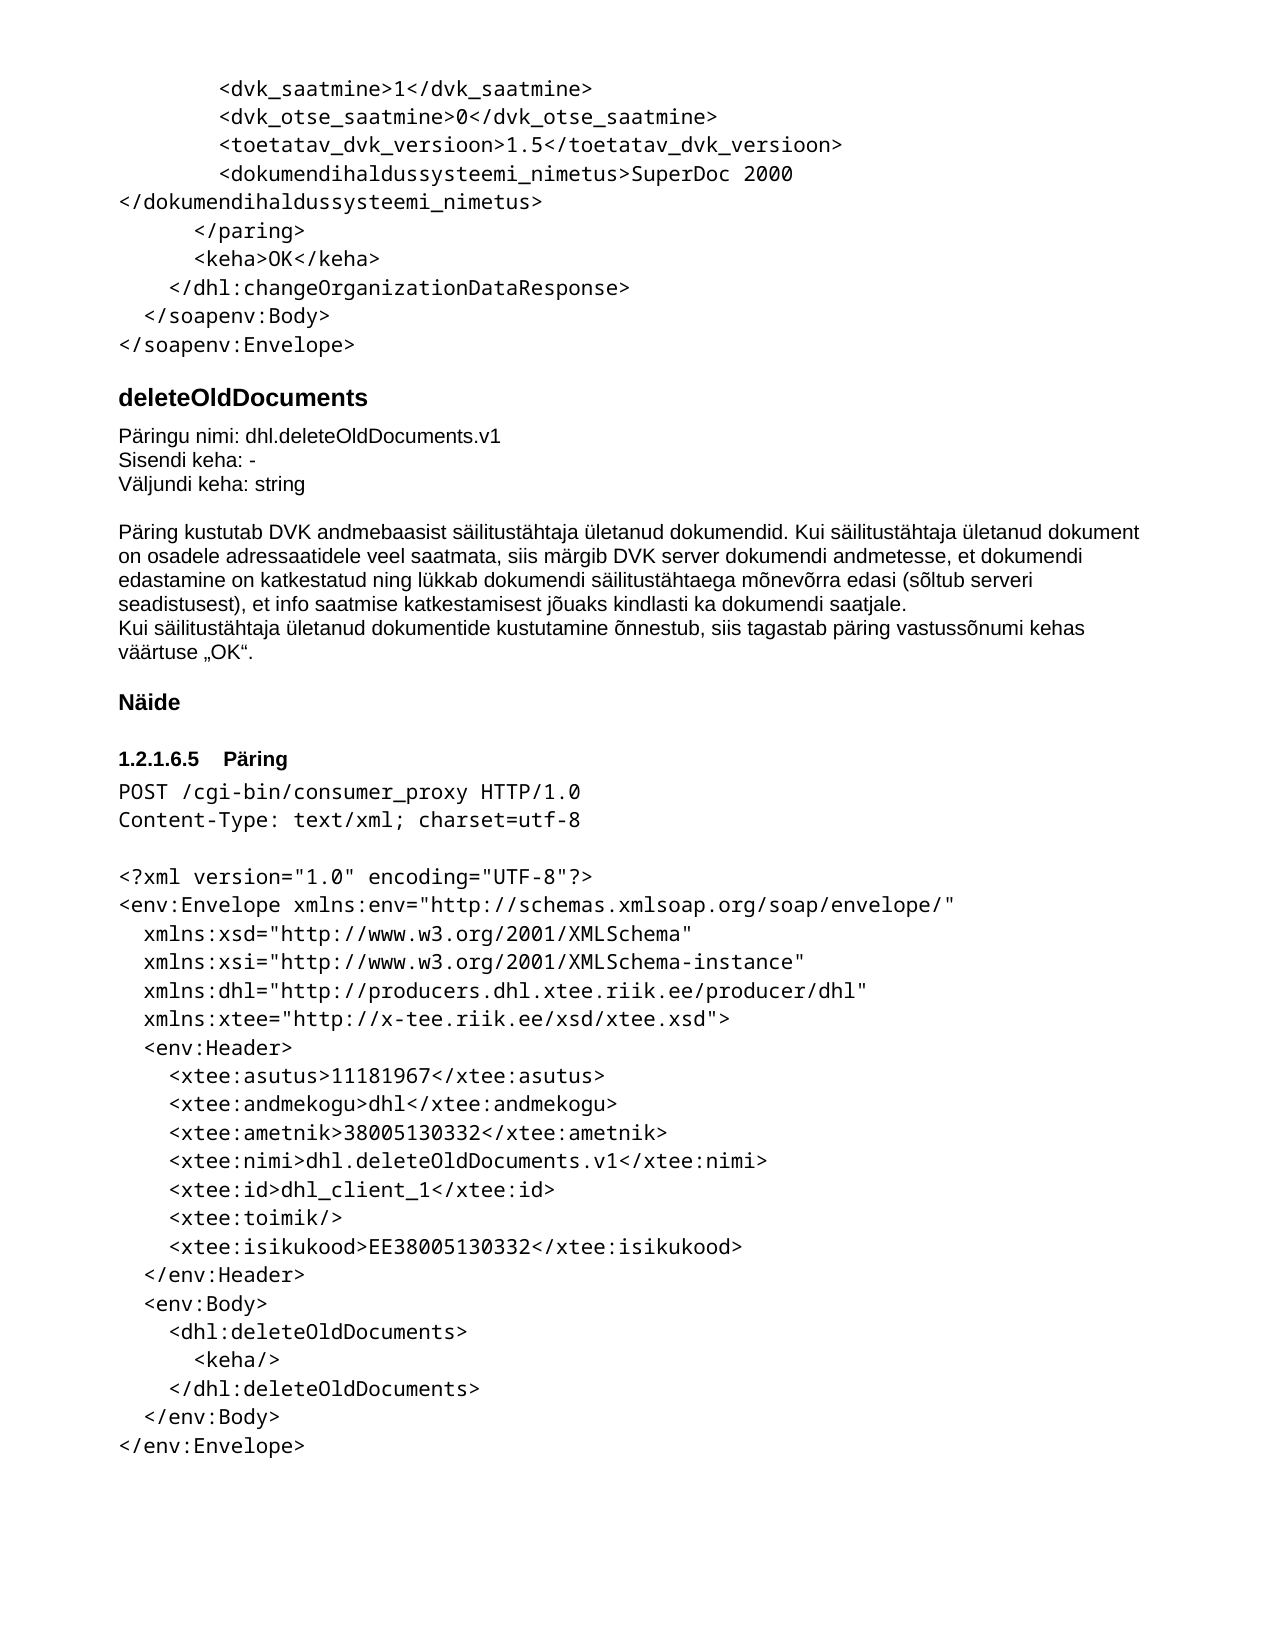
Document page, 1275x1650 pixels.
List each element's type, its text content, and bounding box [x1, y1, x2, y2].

text </dhl:changeOrganizationDataResponse> [118, 273, 1157, 301]
text <keha>OK</keha> [118, 244, 1157, 273]
text xmlns:xtee="http://x-tee.riik.ee/xsd/xtee.xsd"> [118, 1004, 1157, 1033]
text <dhl:deleteOldDocuments> [118, 1317, 1157, 1346]
text <env:Envelope xmlns:env="http://schemas.xmlsoap.org/soap/envelope/" [118, 891, 1157, 919]
text <xtee:asutus>11181967</xtee:asutus> [118, 1061, 1157, 1089]
text <xtee:toimik/> [118, 1203, 1157, 1232]
text </soapenv:Body> [118, 301, 1157, 330]
text </env:Header> [118, 1260, 1157, 1289]
text Päringu nimi: dhl.deleteOldDocuments.v1 [118, 424, 1157, 448]
text <toetatav_dvk_versioon>1.5</toetatav_dvk_versioon> [118, 131, 1157, 159]
text xmlns:dhl="http://producers.dhl.xtee.riik.ee/producer/dhl" [118, 976, 1157, 1004]
text xmlns:xsd="http://www.w3.org/2001/XMLSchema" [118, 919, 1157, 947]
subtitle deleteOldDocuments [118, 383, 1157, 412]
text POST /cgi-bin/consumer_proxy HTTP/1.0 [118, 777, 1157, 805]
text <?xml version="1.0" encoding="UTF-8"?> [118, 862, 1157, 891]
text Väljundi keha: string [118, 472, 1157, 496]
text Sisendi keha: - [118, 448, 1157, 472]
text <dvk_otse_saatmine>0</dvk_otse_saatmine> [118, 102, 1157, 131]
text <keha/> [118, 1346, 1157, 1374]
text </soapenv:Envelope> [118, 330, 1157, 358]
text <env:Header> [118, 1033, 1157, 1061]
text <xtee:andmekogu>dhl</xtee:andmekogu> [118, 1089, 1157, 1118]
text <dvk_saatmine>1</dvk_saatmine> [118, 74, 1157, 102]
text <xtee:ametnik>38005130332</xtee:ametnik> [118, 1118, 1157, 1146]
text <xtee:isikukood>EE38005130332</xtee:isikukood> [118, 1232, 1157, 1260]
text Kui säilitustähtaja ületanud dokumentide kustutamine õnnestub, siis tagastab päring vastussõnumi kehas väärtuse „OK“. [118, 616, 1157, 664]
text xmlns:xsi="http://www.w3.org/2001/XMLSchema-instance" [118, 947, 1157, 976]
text Content-Type: text/xml; charset=utf-8 [118, 805, 1157, 834]
text </dhl:deleteOldDocuments> [118, 1374, 1157, 1402]
text <dokumendihaldussysteemi_nimetus>SuperDoc 2000 </dokumendihaldussysteemi_nimetus> [118, 159, 1157, 216]
text <xtee:nimi>dhl.deleteOldDocuments.v1</xtee:nimi> [118, 1146, 1157, 1175]
text <xtee:id>dhl_client_1</xtee:id> [118, 1175, 1157, 1203]
text <env:Body> [118, 1289, 1157, 1317]
text </paring> [118, 216, 1157, 244]
subtitle Näide [118, 689, 1157, 715]
text </env:Envelope> [118, 1431, 1157, 1459]
text </env:Body> [118, 1402, 1157, 1431]
subtitle Päring [118, 747, 1157, 771]
text Päring kustutab DVK andmebaasist säilitustähtaja ületanud dokumendid. Kui säilitustähtaja ületanud dokument on osadele adressaatidele veel saatmata, siis märgib DVK server dokumendi andmetesse, et dokumendi edastamine on katkestatud ning lükkab dokumendi säilitustähtaega mõnevõrra edasi (sõltub serveri seadistusest), et info saatmise katkestamisest jõuaks kindlasti ka dokumendi saatjale. [118, 520, 1157, 616]
